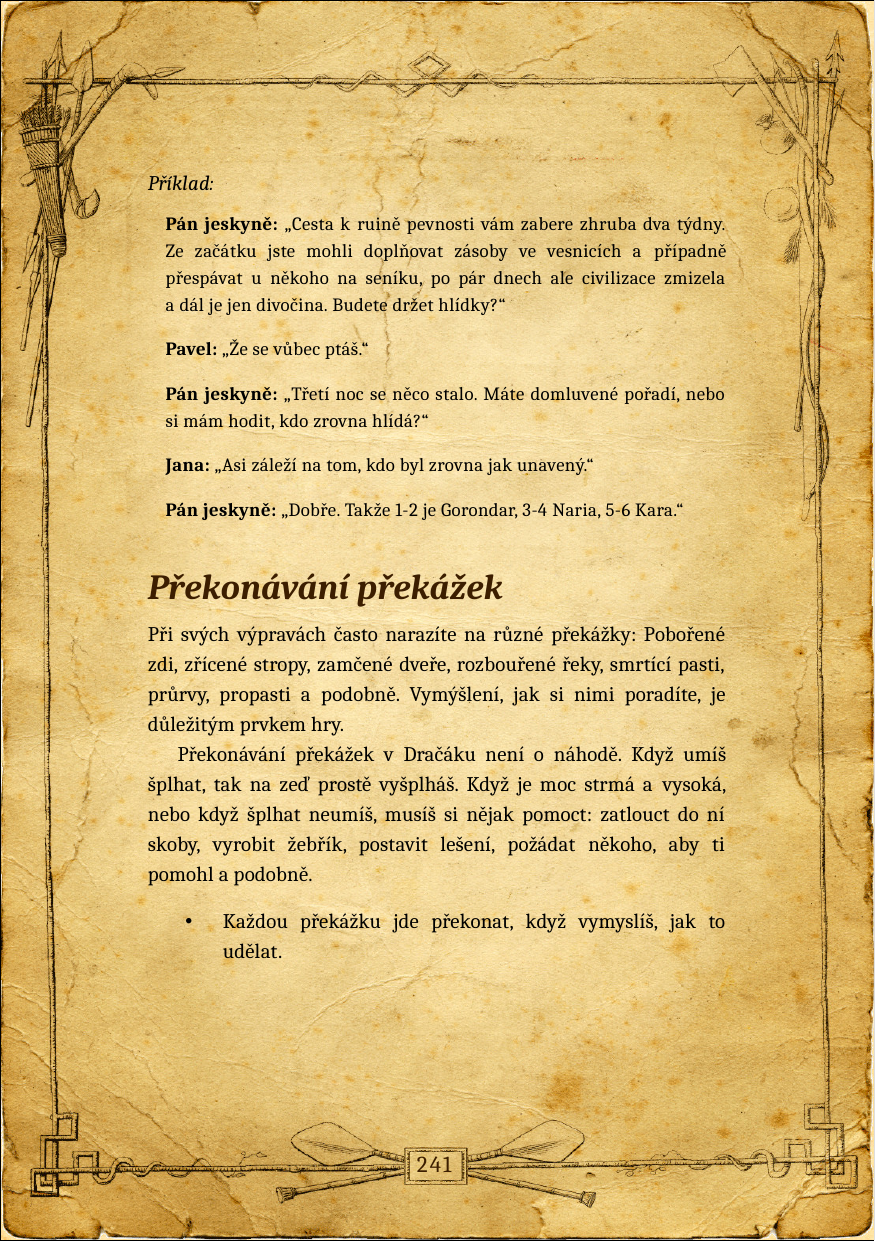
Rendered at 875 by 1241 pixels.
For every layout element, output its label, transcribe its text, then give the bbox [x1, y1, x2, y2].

text Jana: „Asi záleží na tom, kdo byl zrovna jak unavený.“ [165, 455, 726, 476]
picture [1, 1, 874, 1240]
text Při svých výpravách často narazíte na různé překážky: Pobořené zdi, zřícené stropy, zamčené dveře, rozbouřené řeky, smrtící pasti, průrvy, propasti a⁠ podobně. Vymýšlení, jak si nimi poradíte, je důležitým prvkem hry. Překonávání překážek v⁠ Dračáku není o⁠ náhodě. Když umíš šplhat, tak na zeď prostě vyšplháš. Když je moc strmá a⁠ vysoká, nebo když šplhat neumíš, musíš si nějak pomoct: zatlouct do ní skoby, vyrobit žebřík, postavit lešení, požádat někoho, aby ti pomohl a⁠ podobně. [148, 623, 726, 886]
text Pán jeskyně: „Třetí noc se něco stalo. Máte domluvené pořadí, nebo si mám hodit, kdo zrovna hlídá?“ [165, 383, 726, 432]
list Každou překážku jde překonat, když vymyslíš, jak to udělat. [185, 910, 726, 964]
text Příklad: [148, 172, 726, 196]
subtitle Překonávání překážek [148, 567, 726, 608]
text Pavel: „Že se vůbec ptáš.“ [165, 339, 726, 360]
text Pán jeskyně: „Dobře. Takže 1-2 je Gorondar, 3-4 Naria, 5-6 Kara.“ [165, 499, 726, 521]
text Pán jeskyně: „Cesta k⁠ ruině pevnosti vám zabere zhruba dva týdny. Ze začátku jste mohli doplňovat zásoby ve vesnicích a⁠ případně přespávat u⁠ někoho na seníku, po pár dnech ale civilizace zmizela a⁠ dál je jen divočina. Budete držet hlídky?“ [165, 213, 726, 316]
